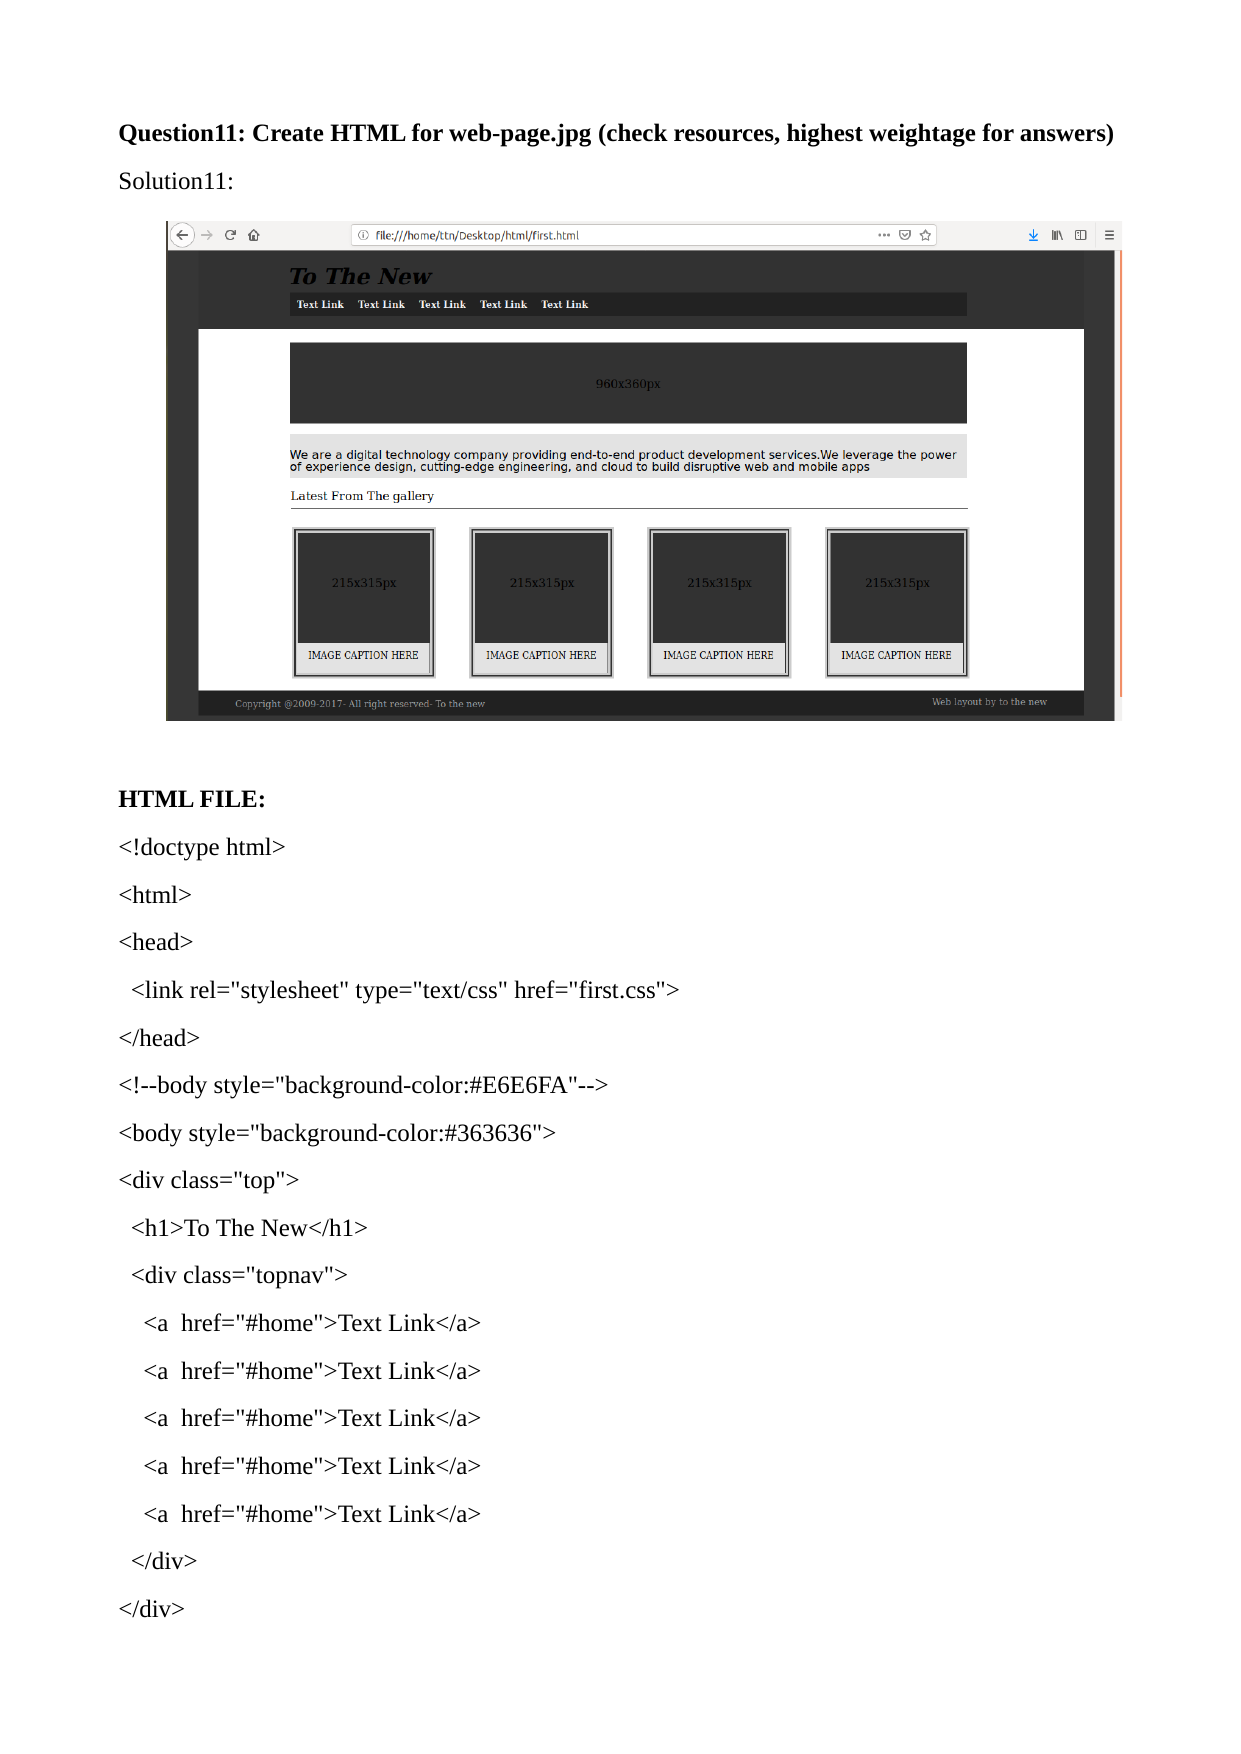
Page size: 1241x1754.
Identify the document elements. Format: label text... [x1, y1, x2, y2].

text <head> [118, 927, 1122, 956]
text <a href="#home">Text Link</a> [118, 1451, 1122, 1480]
text <div class="topnav"> [118, 1261, 1122, 1289]
text <a href="#home">Text Link</a> [118, 1356, 1122, 1384]
text <body style="background-color:#363636"> [118, 1118, 1122, 1147]
text <a href="#home">Text Link</a> [118, 1403, 1122, 1432]
text <a href="#home">Text Link</a> [118, 1308, 1122, 1337]
text <!doctype html> [118, 832, 1122, 861]
text <h1>To The New</h1> [118, 1213, 1122, 1242]
text </div> [118, 1594, 1122, 1623]
text <!--body style="background-color:#E6E6FA"--> [118, 1070, 1122, 1099]
text <a href="#home">Text Link</a> [118, 1499, 1122, 1527]
text HTML FILE: [118, 784, 1122, 813]
text </head> [118, 1023, 1122, 1051]
text <div class="top"> [118, 1165, 1122, 1194]
text Solution11: [118, 166, 1122, 194]
text Question11: Create HTML for web-page.jpg (check resources, highest weightage for answers) [118, 118, 1122, 147]
picture [166, 221, 1123, 721]
text <link rel="stylesheet" type="text/css" href="first.css"> [118, 975, 1122, 1004]
text <html> [118, 880, 1122, 908]
text </div> [118, 1546, 1122, 1575]
